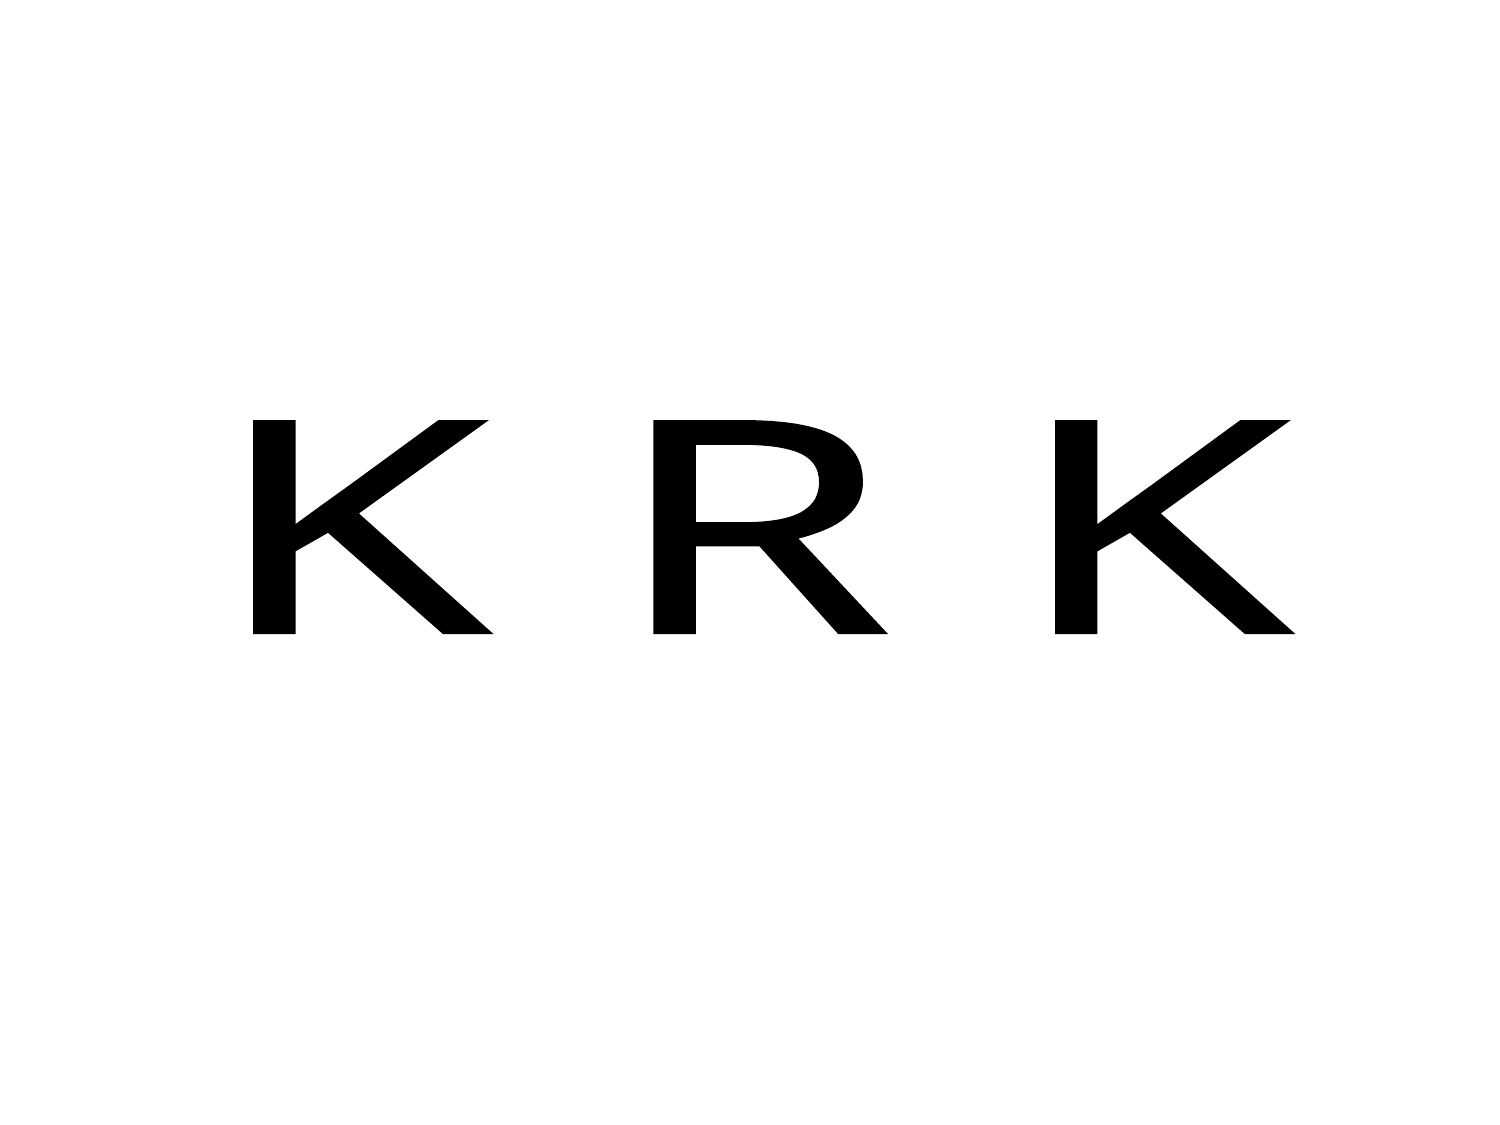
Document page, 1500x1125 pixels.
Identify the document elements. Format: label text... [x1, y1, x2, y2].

text_box K R K [654, 420, 887, 634]
text_box K R K [253, 420, 492, 634]
text_box K R K [1055, 420, 1294, 634]
